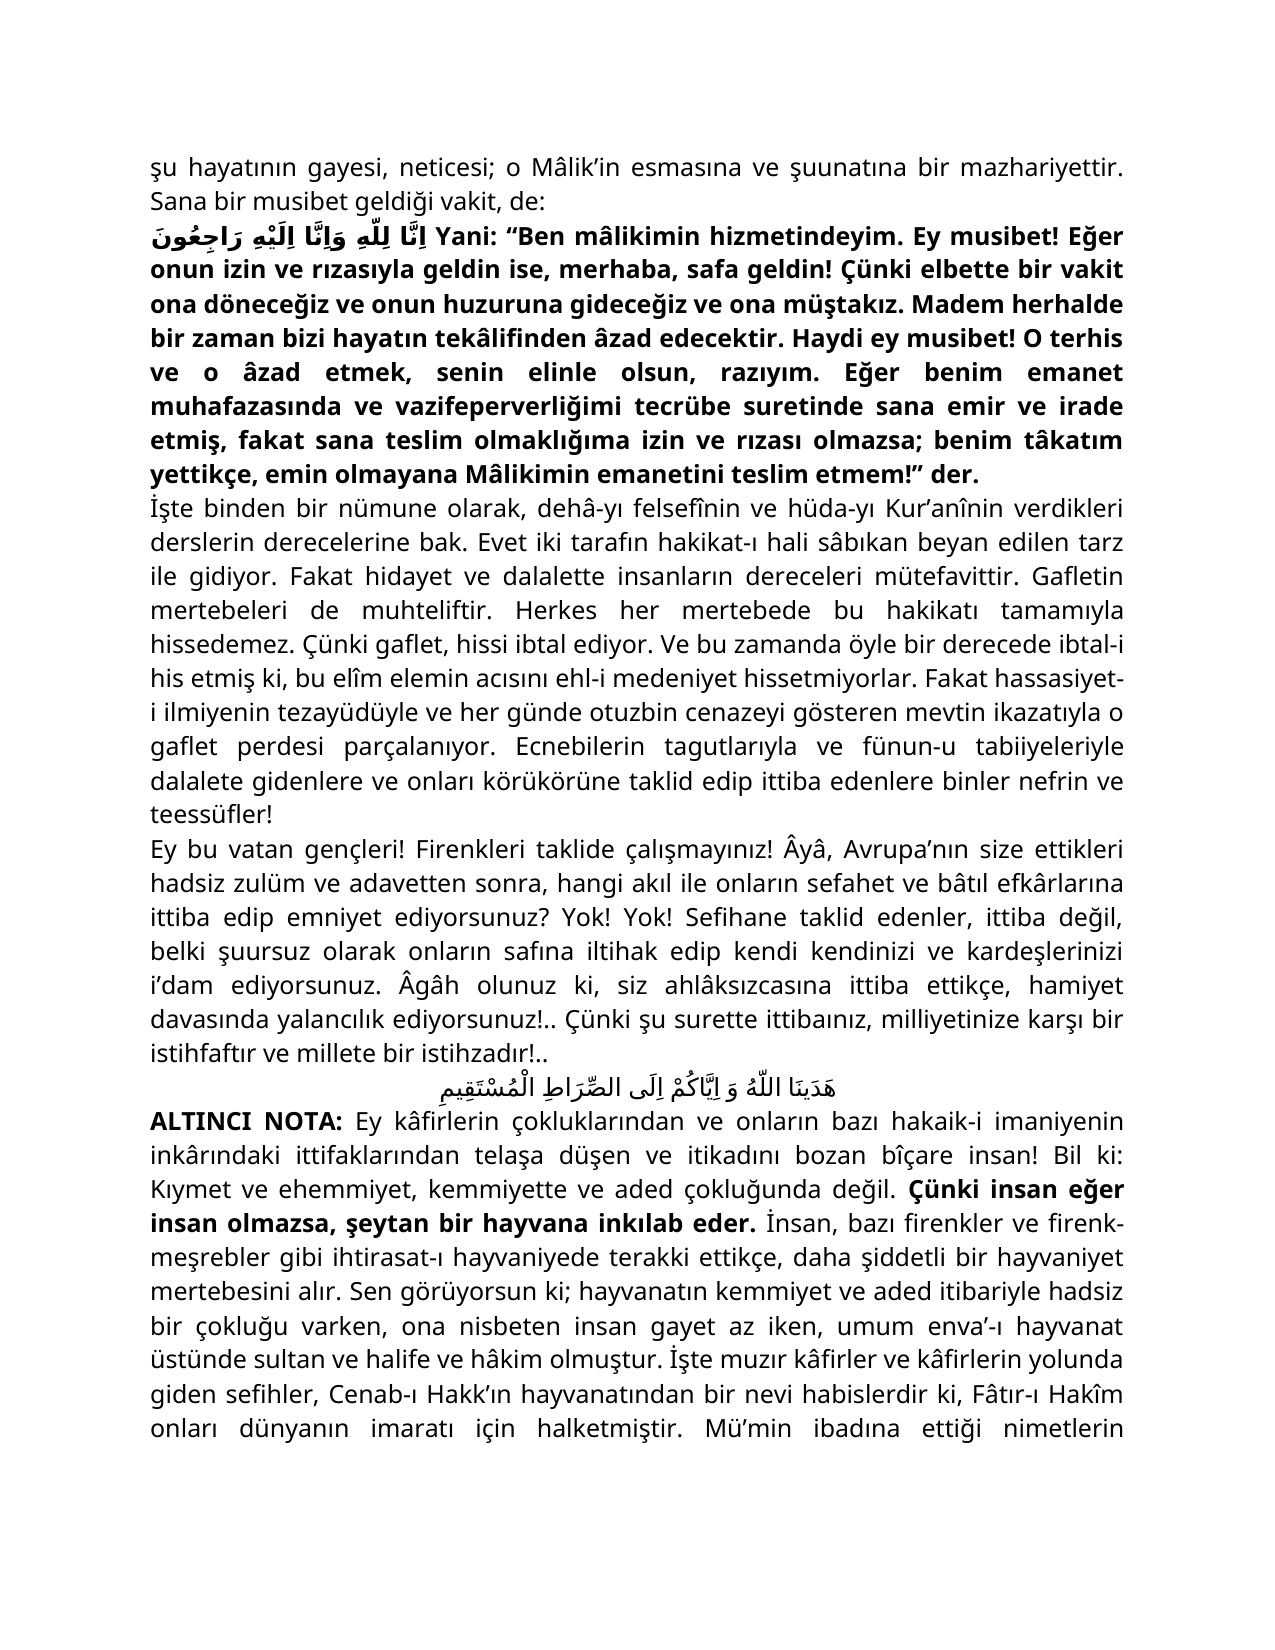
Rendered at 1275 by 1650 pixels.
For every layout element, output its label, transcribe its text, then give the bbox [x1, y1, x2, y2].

text اِنَّا لِلّهِ وَاِنَّا اِلَيْهِ رَاجِعُونَ Yani: “Ben mâlikimin hizmetindeyim. Ey musibet! Eğer onun izin ve rızasıyla geldin ise, merhaba, safa geldin! Çünki elbette bir vakit ona döneceğiz ve onun huzuruna gideceğiz ve ona müştakız. Madem herhalde bir zaman bizi hayatın tekâlifinden âzad edecektir. Haydi ey musibet! O terhis ve o âzad etmek, senin elinle olsun, razıyım. Eğer benim emanet muhafazasında ve vazifeperverliğimi tecrübe suretinde sana emir ve irade etmiş, fakat sana teslim olmaklığıma izin ve rızası olmazsa; benim tâkatım yettikçe, emin olmayana Mâlikimin emanetini teslim etmem!” der. [150, 218, 1125, 491]
text şu hayatının gayesi, neticesi; o Mâlik’in esmasına ve şuunatına bir mazhariyettir. Sana bir musibet geldiği vakit, de: [150, 150, 1125, 218]
text İşte binden bir nümune olarak, dehâ-yı felsefînin ve hüda-yı Kur’anînin verdikleri derslerin derecelerine bak. Evet iki tarafın hakikat-ı hali sâbıkan beyan edilen tarz ile gidiyor. Fakat hidayet ve dalalette insanların dereceleri mütefavittir. Gafletin mertebeleri de muhteliftir. Herkes her mertebede bu hakikatı tamamıyla hissedemez. Çünki gaflet, hissi ibtal ediyor. Ve bu zamanda öyle bir derecede ibtal-i his etmiş ki, bu elîm elemin acısını ehl-i medeniyet hissetmiyorlar. Fakat hassasiyet-i ilmiyenin tezayüdüyle ve her günde otuzbin cenazeyi gösteren mevtin ikazatıyla o gaflet perdesi parçalanıyor. Ecnebilerin tagutlarıyla ve fünun-u tabiiyeleriyle dalalete gidenlere ve onları körükörüne taklid edip ittiba edenlere binler nefrin ve teessüfler! [150, 491, 1125, 831]
text Ey bu vatan gençleri! Firenkleri taklide çalışmayınız! Âyâ, Avrupa’nın size ettikleri hadsiz zulüm ve adavetten sonra, hangi akıl ile onların sefahet ve bâtıl efkârlarına ittiba edip emniyet ediyorsunuz? Yok! Yok! Sefihane taklid edenler, ittiba değil, belki şuursuz olarak onların safına iltihak edip kendi kendinizi ve kardeşlerinizi i’dam ediyorsunuz. Âgâh olunuz ki, siz ahlâksızcasına ittiba ettikçe, hamiyet davasında yalancılık ediyorsunuz!.. Çünki şu surette ittibaınız, milliyetinize karşı bir istihfaftır ve millete bir istihzadır!.. [150, 831, 1125, 1070]
text ALTINCI NOTA: Ey kâfirlerin çokluklarından ve onların bazı hakaik-i imaniyenin inkârındaki ittifaklarından telaşa düşen ve itikadını bozan bîçare insan! Bil ki: Kıymet ve ehemmiyet, kemmiyette ve aded çokluğunda değil. Çünki insan eğer insan olmazsa, şeytan bir hayvana inkılab eder. İnsan, bazı firenkler ve firenk-meşrebler gibi ihtirasat-ı hayvaniyede terakki ettikçe, daha şiddetli bir hayvaniyet mertebesini alır. Sen görüyorsun ki; hayvanatın kemmiyet ve aded itibariyle hadsiz bir çokluğu varken, ona nisbeten insan gayet az iken, umum enva’-ı hayvanat üstünde sultan ve halife ve hâkim olmuştur. İşte muzır kâfirler ve kâfirlerin yolunda giden sefihler, Cenab-ı Hakk’ın hayvanatından bir nevi habislerdir ki, Fâtır-ı Hakîm onları dünyanın imaratı için halketmiştir. Mü’min ibadına ettiği nimetlerin [150, 1104, 1125, 1444]
text هَدَينَا اللّهُ وَ اِيَّاكُمْ اِلَى الصِّرَاطِ الْمُسْتَقِيمِ [150, 1070, 1125, 1104]
